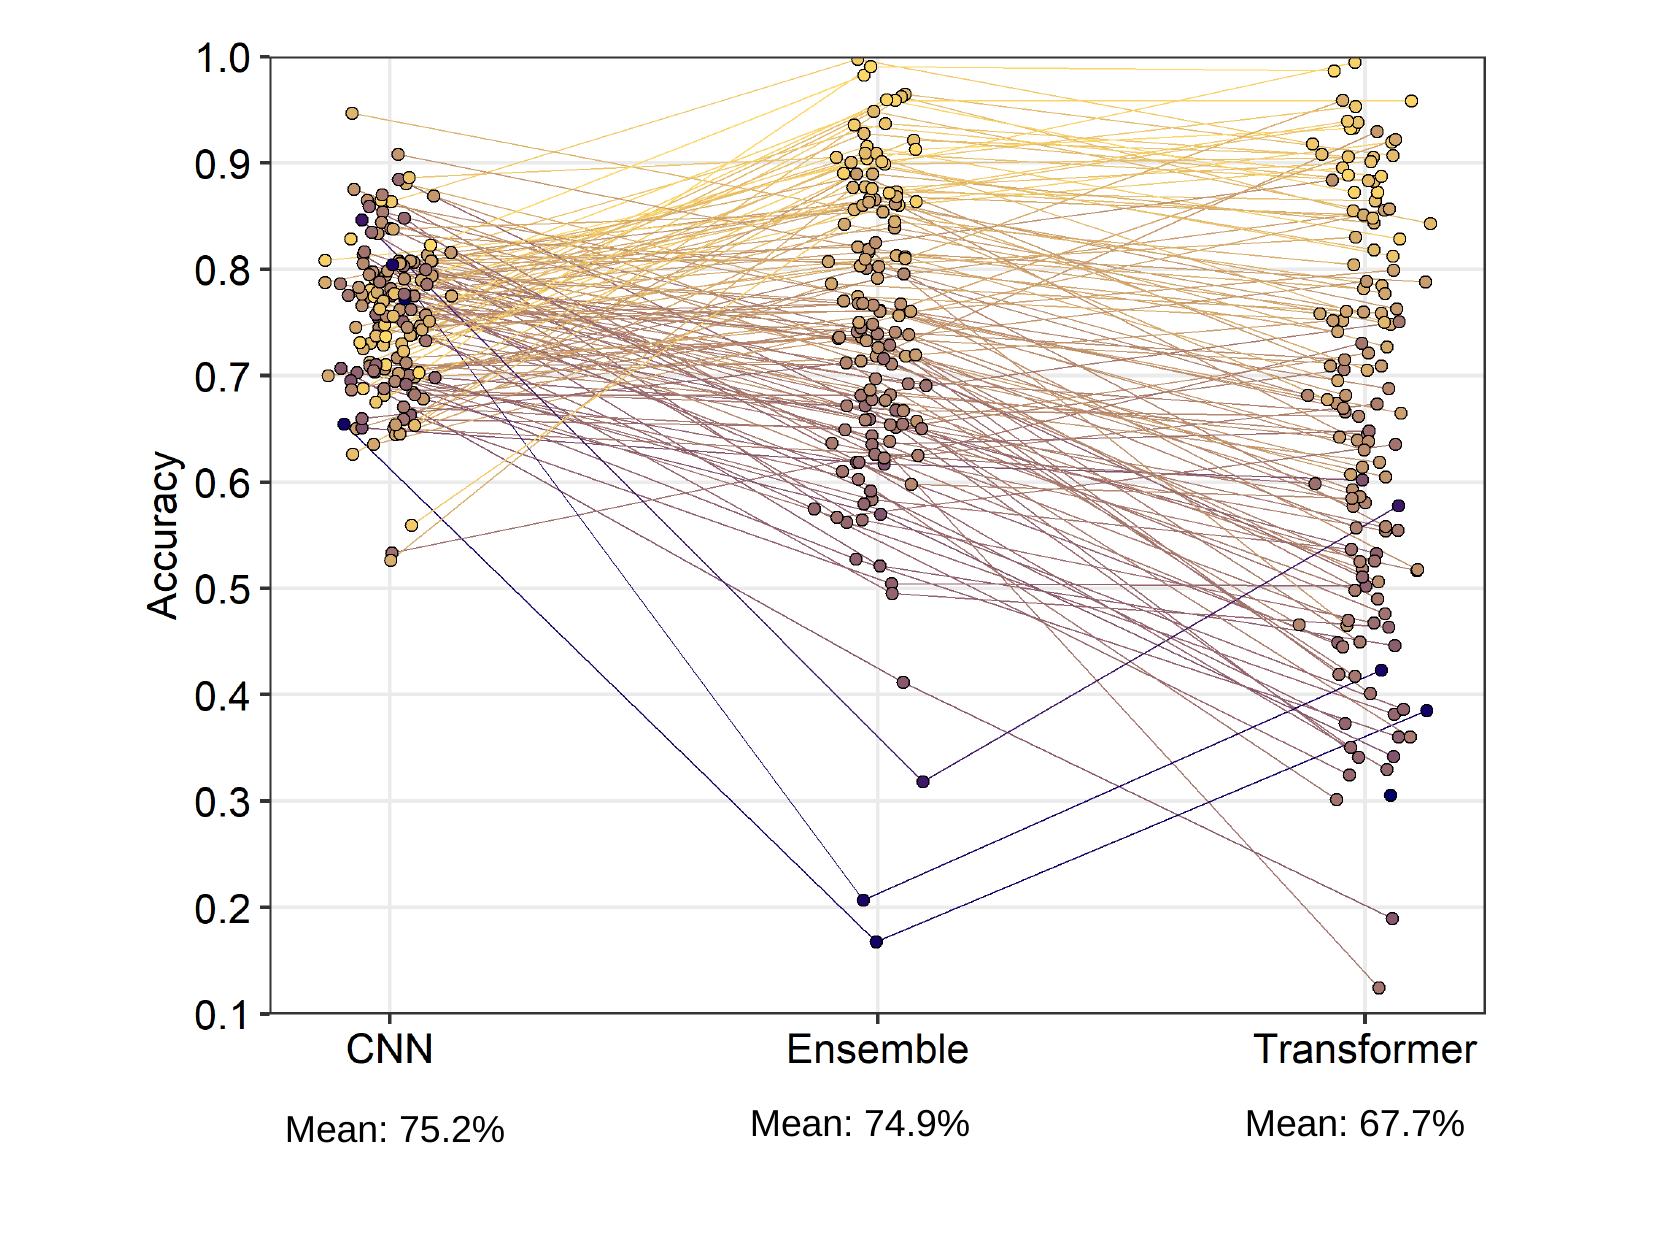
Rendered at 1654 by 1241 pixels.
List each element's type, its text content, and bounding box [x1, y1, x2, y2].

text_box Mean: 75.2% [270, 1101, 586, 1201]
text_box Mean: 67.7% [1230, 1095, 1546, 1194]
picture [125, 36, 1506, 1141]
text_box Mean: 74.9% [735, 1095, 1051, 1194]
